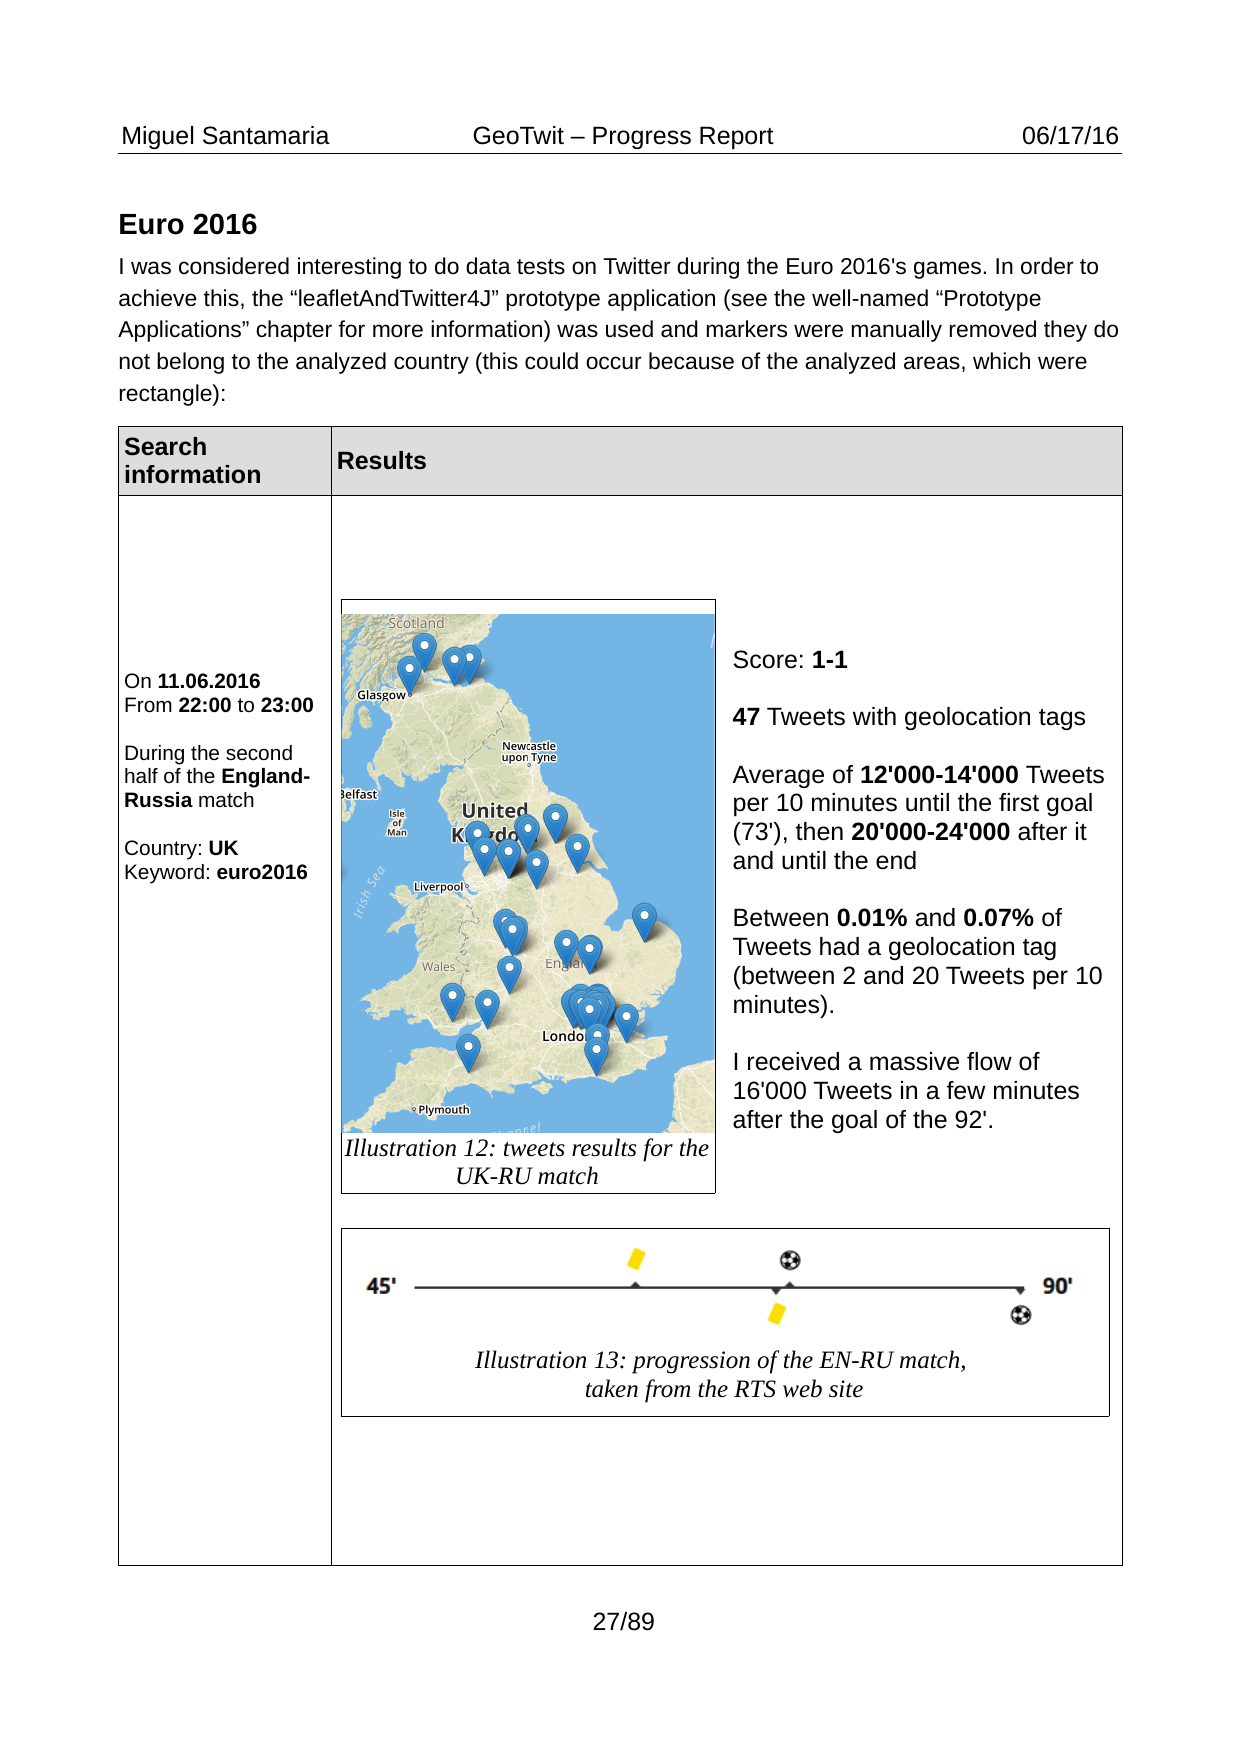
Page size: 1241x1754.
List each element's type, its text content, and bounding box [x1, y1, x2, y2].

table_header Results [332, 427, 1122, 495]
table_header Search information [119, 427, 331, 495]
picture [364, 1243, 1086, 1345]
text I was considered interesting to do data tests on Twitter during the Euro 2016's games. In order to achieve this, the “leafletAndTwitter4J” prototype application (see the well-named “Prototype Applications” chapter for more information) was used and markers were manually removed they do not belong to the analyzed country (this could occur because of the analyzed areas, which were rectangle): [118, 253, 1122, 406]
table_cell Score: 1-1 47 Tweets with geolocation tags Average of 12'000-14'000 Tweets per 10 minutes until the first goal (73'), then 20'000-24'000 after it and until the end Between 0.01% and 0.07% of Tweets had a geolocation tag (between 2 and 20 Tweets per 10 minutes). I received a massive flow of 16'000 Tweets in a few minutes after the goal of the 92'. [332, 496, 1122, 1565]
table_cell On 11.06.2016 From 22:00 to 23:00 During the second half of the England-Russia match Country: UK Keyword: euro2016 [119, 496, 331, 1565]
subtitle Euro 2016 [118, 207, 1122, 241]
picture [341, 614, 715, 1133]
